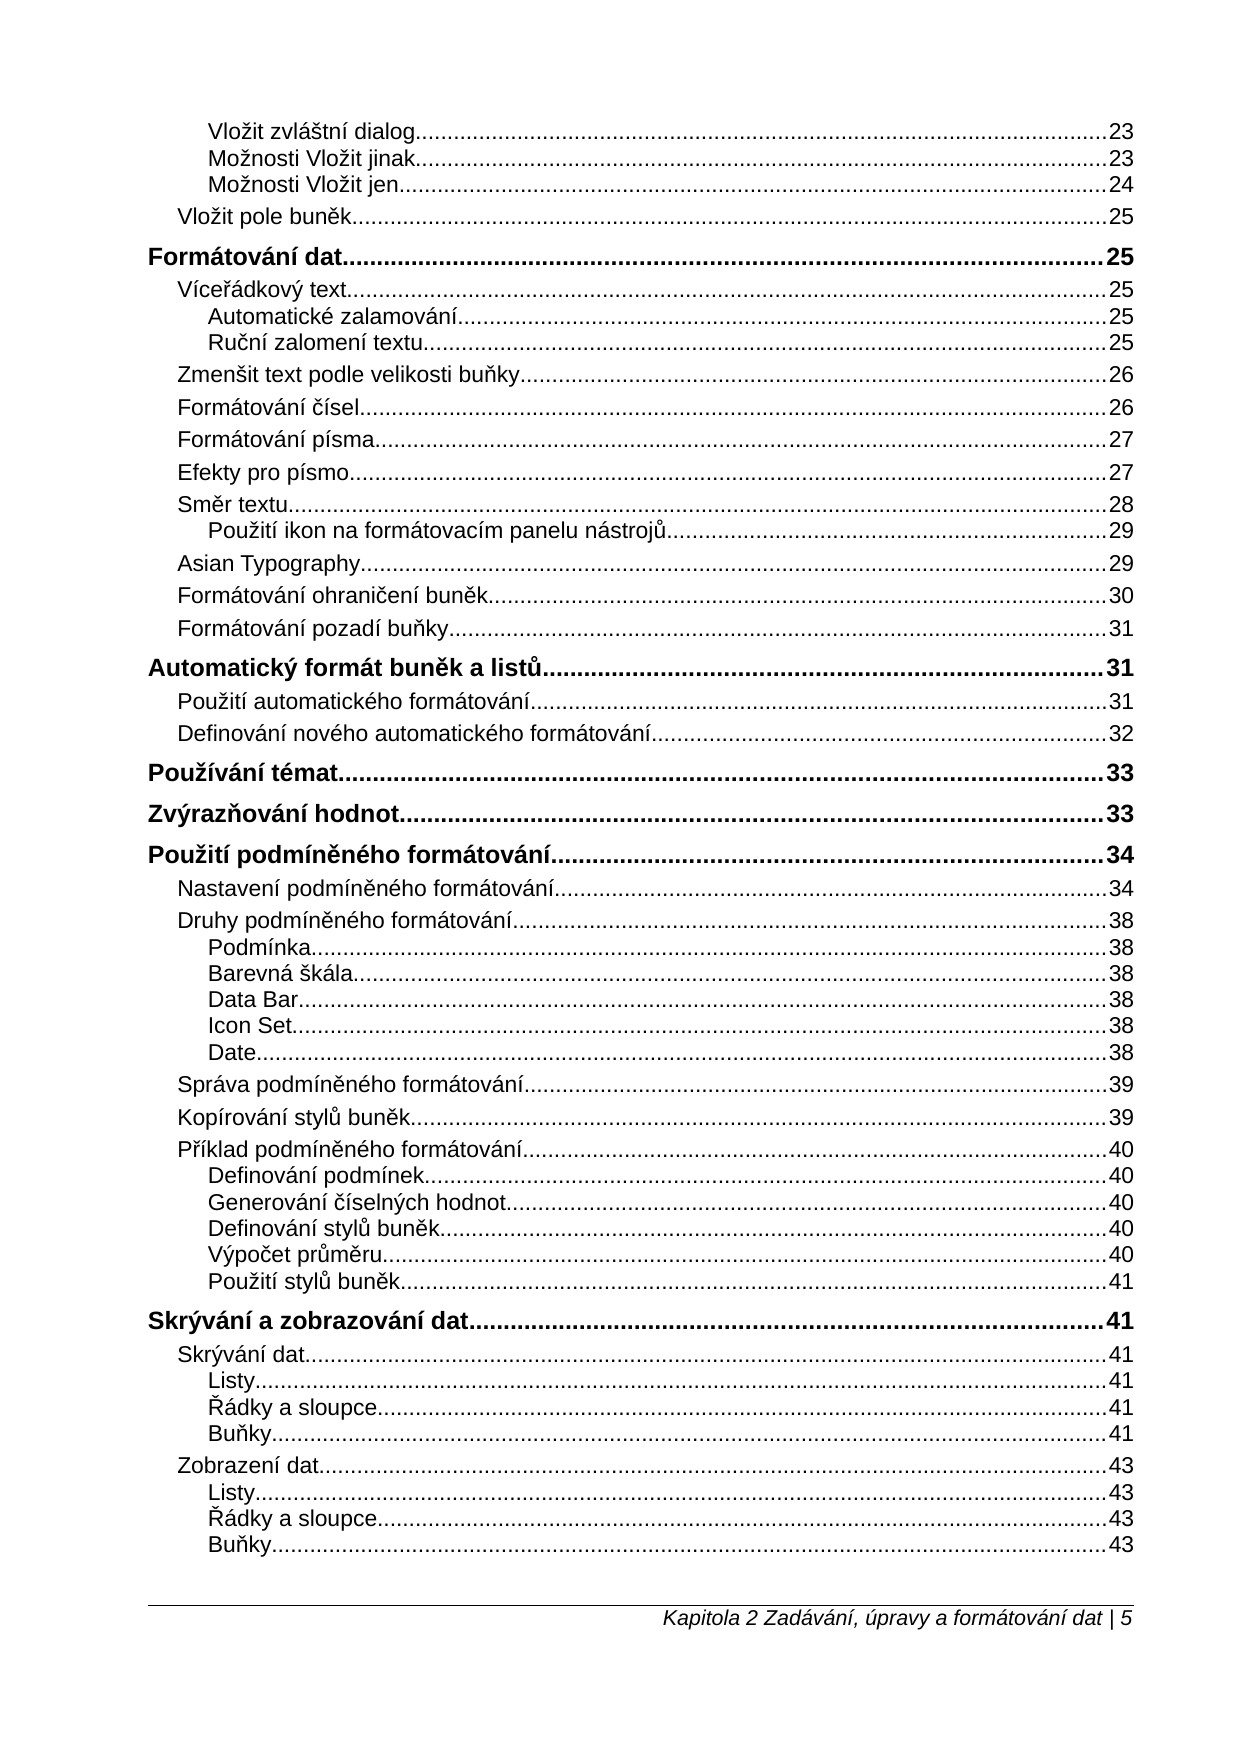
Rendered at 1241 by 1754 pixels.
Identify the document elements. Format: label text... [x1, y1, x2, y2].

text Barevná škála 38 [208, 960, 1134, 986]
text Vložit pole buněk 25 [177, 203, 1134, 229]
text Výpočet průměru 40 [208, 1241, 1134, 1268]
text Listy 43 [208, 1479, 1134, 1505]
text Použití stylů buněk 41 [208, 1268, 1134, 1294]
text Definování stylů buněk 40 [208, 1215, 1134, 1241]
text Skrývání dat 41 [177, 1341, 1134, 1367]
text Použití ikon na formátovacím panelu nástrojů 29 [208, 517, 1134, 544]
text Použití podmíněného formátování 34 [148, 840, 1134, 869]
text Formátování čísel 26 [177, 394, 1134, 420]
text Icon Set 38 [208, 1012, 1134, 1039]
text Směr textu 28 [177, 491, 1134, 517]
text Efekty pro písmo 27 [177, 459, 1134, 485]
text Generování číselných hodnot 40 [208, 1189, 1134, 1215]
text Formátování ohraničení buněk 30 [177, 582, 1134, 608]
text Druhy podmíněného formátování 38 [177, 907, 1134, 933]
text Víceřádkový text 25 [177, 276, 1134, 303]
text Zobrazení dat 43 [177, 1452, 1134, 1479]
text Definování nového automatického formátování 32 [177, 720, 1134, 746]
text Date 38 [208, 1039, 1134, 1065]
text Použití automatického formátování 31 [177, 688, 1134, 714]
text Podmínka 38 [208, 933, 1134, 960]
text Příklad podmíněného formátování 40 [177, 1136, 1134, 1162]
text Buňky 43 [208, 1531, 1134, 1558]
text Správa podmíněného formátování 39 [177, 1071, 1134, 1098]
text Vložit zvláštní dialog 23 [208, 118, 1134, 144]
text Zvýrazňování hodnot 33 [148, 799, 1134, 828]
text Možnosti Vložit jinak 23 [208, 144, 1134, 171]
text Používání témat 33 [148, 758, 1134, 787]
text Asian Typography 29 [177, 550, 1134, 576]
text Automatické zalamování 25 [208, 303, 1134, 329]
text Nastavení podmíněného formátování 34 [177, 875, 1134, 901]
text Formátování pozadí buňky 31 [177, 614, 1134, 641]
text Ruční zalomení textu 25 [208, 329, 1134, 355]
text Skrývání a zobrazování dat 41 [148, 1306, 1134, 1335]
text Řádky a sloupce 43 [208, 1505, 1134, 1531]
text Zmenšit text podle velikosti buňky 26 [177, 361, 1134, 388]
text Listy 41 [208, 1367, 1134, 1394]
text Automatický formát buněk a listů 31 [148, 653, 1134, 682]
text Definování podmínek 40 [208, 1162, 1134, 1189]
text Řádky a sloupce 41 [208, 1394, 1134, 1420]
text Možnosti Vložit jen 24 [208, 171, 1134, 197]
text Kopírování stylů buněk 39 [177, 1104, 1134, 1130]
text Buňky 41 [208, 1420, 1134, 1446]
text Formátování písma 27 [177, 426, 1134, 453]
text Data Bar 38 [208, 986, 1134, 1012]
text Formátování dat 25 [148, 242, 1134, 270]
